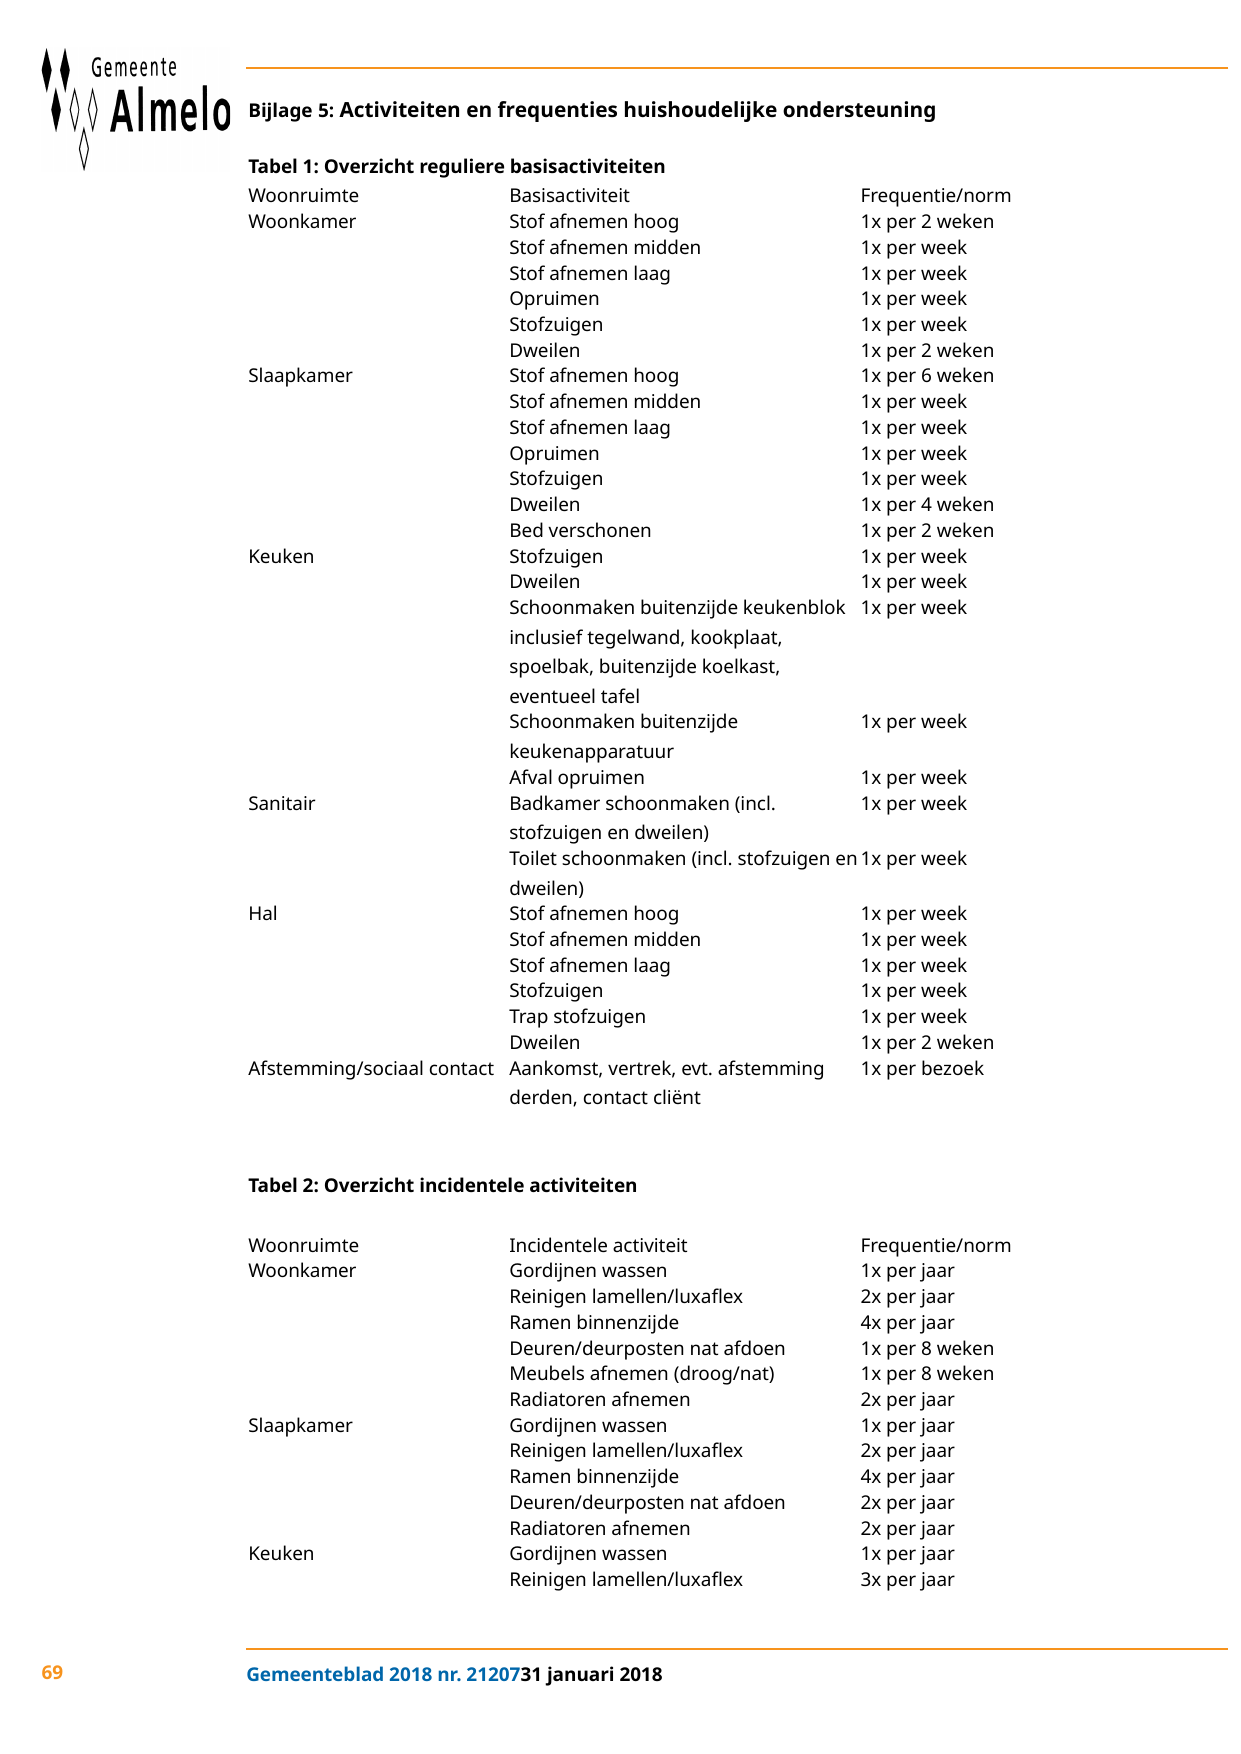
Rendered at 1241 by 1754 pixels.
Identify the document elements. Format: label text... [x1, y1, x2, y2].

table_header Frequentie/norm [860, 183, 1152, 208]
table_cell [248, 286, 509, 311]
table_cell 2x per jaar [860, 1386, 1152, 1412]
table_cell Dweilen [509, 337, 860, 363]
table_cell [248, 260, 509, 286]
table_cell 1x per week [860, 311, 1152, 337]
table_cell 1x per 4 weken [860, 491, 1152, 517]
table_cell 1x per 6 weken [860, 363, 1152, 388]
table_cell 1x per 2 weken [860, 1029, 1152, 1055]
table_cell Stof afnemen laag [509, 414, 860, 440]
table_cell Stofzuigen [509, 311, 860, 337]
table_cell [248, 764, 509, 790]
table_cell 1x per jaar [860, 1258, 1152, 1283]
table_cell 1x per 8 weken [860, 1335, 1152, 1360]
table_cell 1x per week [860, 764, 1152, 790]
table_cell Ramen binnenzijde [509, 1463, 860, 1489]
table_cell 1x per week [860, 389, 1152, 414]
table_cell [248, 1309, 509, 1335]
table_cell Stofzuigen [509, 466, 860, 491]
text Tabel 2: Overzicht incidentele activiteiten [248, 1172, 1152, 1198]
text Tabel 1: Overzicht reguliere basisactiviteiten [248, 153, 1152, 179]
table_cell [248, 337, 509, 363]
table_cell [248, 311, 509, 337]
table_cell [248, 389, 509, 414]
table_cell Reinigen lamellen/luxaflex [509, 1283, 860, 1309]
table_cell [248, 1029, 509, 1055]
table_cell Opruimen [509, 440, 860, 466]
table_cell 1x per 2 weken [860, 517, 1152, 543]
table_cell Ramen binnenzijde [509, 1309, 860, 1335]
table_cell Deuren/deurposten nat afdoen [509, 1489, 860, 1515]
table_cell Keuken [248, 1541, 509, 1566]
table_cell Trap stofzuigen [509, 1003, 860, 1029]
table_cell Schoonmaken buitenzijde keukenapparatuur [509, 709, 860, 764]
table_cell [248, 569, 509, 594]
table_cell Gordijnen wassen [509, 1541, 860, 1566]
table_cell Afstemming/sociaal contact [248, 1055, 509, 1110]
table_cell Gordijnen wassen [509, 1258, 860, 1283]
table_header Frequentie/norm [860, 1232, 1152, 1257]
table_cell 1x per week [860, 414, 1152, 440]
table_cell 1x per week [860, 440, 1152, 466]
table_cell [248, 709, 509, 764]
table_cell Stof afnemen midden [509, 234, 860, 260]
table_header Basisactiviteit [509, 183, 860, 208]
table_cell 1x per bezoek [860, 1055, 1152, 1110]
table_cell [248, 978, 509, 1003]
table_cell Aankomst, vertrek, evt. afstemming derden, contact cliënt [509, 1055, 860, 1110]
table_cell 1x per week [860, 952, 1152, 978]
table_cell 4x per jaar [860, 1309, 1152, 1335]
table_cell [248, 517, 509, 543]
table_cell Gordijnen wassen [509, 1412, 860, 1438]
table_cell Dweilen [509, 1029, 860, 1055]
table_cell Sanitair [248, 790, 509, 845]
table_cell Hal [248, 900, 509, 926]
table_cell Slaapkamer [248, 1412, 509, 1438]
table_cell 1x per week [860, 978, 1152, 1003]
table_cell Schoonmaken buitenzijde keukenblok inclusief tegelwand, kookplaat, spoelbak, buitenzijde koelkast, eventueel tafel [509, 594, 860, 709]
table_cell 1x per 2 weken [860, 208, 1152, 234]
table_cell [248, 1386, 509, 1412]
table_header Woonruimte [248, 183, 509, 208]
text Bijlage 5: Activiteiten en frequenties huishoudelijke ondersteuning [248, 95, 1152, 123]
table_cell [248, 1566, 509, 1592]
table_cell 1x per 8 weken [860, 1360, 1152, 1386]
table_cell Afval opruimen [509, 764, 860, 790]
table_cell [248, 845, 509, 900]
table_cell 1x per week [860, 260, 1152, 286]
table_cell Stof afnemen hoog [509, 208, 860, 234]
table_cell [248, 466, 509, 491]
table_cell Dweilen [509, 569, 860, 594]
table_cell Keuken [248, 543, 509, 568]
table_cell Stof afnemen hoog [509, 363, 860, 388]
table_cell Woonkamer [248, 208, 509, 234]
table_cell Opruimen [509, 286, 860, 311]
table_cell 1x per week [860, 234, 1152, 260]
table_cell 4x per jaar [860, 1463, 1152, 1489]
table_cell 1x per week [860, 286, 1152, 311]
table_cell [248, 1515, 509, 1541]
table_cell Reinigen lamellen/luxaflex [509, 1438, 860, 1463]
table_cell Woonkamer [248, 1258, 509, 1283]
table_cell Meubels afnemen (droog/nat) [509, 1360, 860, 1386]
table_cell Radiatoren afnemen [509, 1386, 860, 1412]
table_cell Dweilen [509, 491, 860, 517]
table_cell 1x per week [860, 845, 1152, 900]
table_cell Reinigen lamellen/luxaflex [509, 1566, 860, 1592]
table_cell Radiatoren afnemen [509, 1515, 860, 1541]
table_cell 1x per week [860, 466, 1152, 491]
table_cell 1x per week [860, 594, 1152, 709]
table_cell Stofzuigen [509, 978, 860, 1003]
table_cell 1x per week [860, 900, 1152, 926]
table_cell [248, 440, 509, 466]
table_header Woonruimte [248, 1232, 509, 1257]
table_cell 1x per week [860, 569, 1152, 594]
table_cell 1x per week [860, 790, 1152, 845]
table_cell 1x per week [860, 709, 1152, 764]
table_cell [248, 234, 509, 260]
table_cell Stofzuigen [509, 543, 860, 568]
table_cell 1x per week [860, 543, 1152, 568]
table_cell [248, 1003, 509, 1029]
table_cell [248, 1489, 509, 1515]
table_cell 2x per jaar [860, 1489, 1152, 1515]
table_cell Badkamer schoonmaken (incl. stofzuigen en dweilen) [509, 790, 860, 845]
table_cell 1x per week [860, 926, 1152, 952]
table_cell 1x per jaar [860, 1412, 1152, 1438]
picture [41, 47, 231, 172]
table_cell Stof afnemen midden [509, 389, 860, 414]
table_cell 2x per jaar [860, 1515, 1152, 1541]
table_cell 1x per jaar [860, 1541, 1152, 1566]
table_cell [248, 1283, 509, 1309]
table_cell 2x per jaar [860, 1438, 1152, 1463]
table_cell [248, 1463, 509, 1489]
table_cell [248, 1438, 509, 1463]
table_cell [248, 952, 509, 978]
table_cell Deuren/deurposten nat afdoen [509, 1335, 860, 1360]
table_cell 2x per jaar [860, 1283, 1152, 1309]
table_cell Stof afnemen midden [509, 926, 860, 952]
table_cell Stof afnemen hoog [509, 900, 860, 926]
table_cell [248, 926, 509, 952]
table_cell [248, 491, 509, 517]
table_cell Stof afnemen laag [509, 952, 860, 978]
table_header Incidentele activiteit [509, 1232, 860, 1257]
table_cell 3x per jaar [860, 1566, 1152, 1592]
table_cell [248, 1360, 509, 1386]
table_cell Toilet schoonmaken (incl. stofzuigen en dweilen) [509, 845, 860, 900]
table_cell [248, 1335, 509, 1360]
table_cell 1x per 2 weken [860, 337, 1152, 363]
table_cell Stof afnemen laag [509, 260, 860, 286]
table_cell Slaapkamer [248, 363, 509, 388]
table_cell [248, 414, 509, 440]
table_cell [248, 594, 509, 709]
table_cell 1x per week [860, 1003, 1152, 1029]
table_cell Bed verschonen [509, 517, 860, 543]
